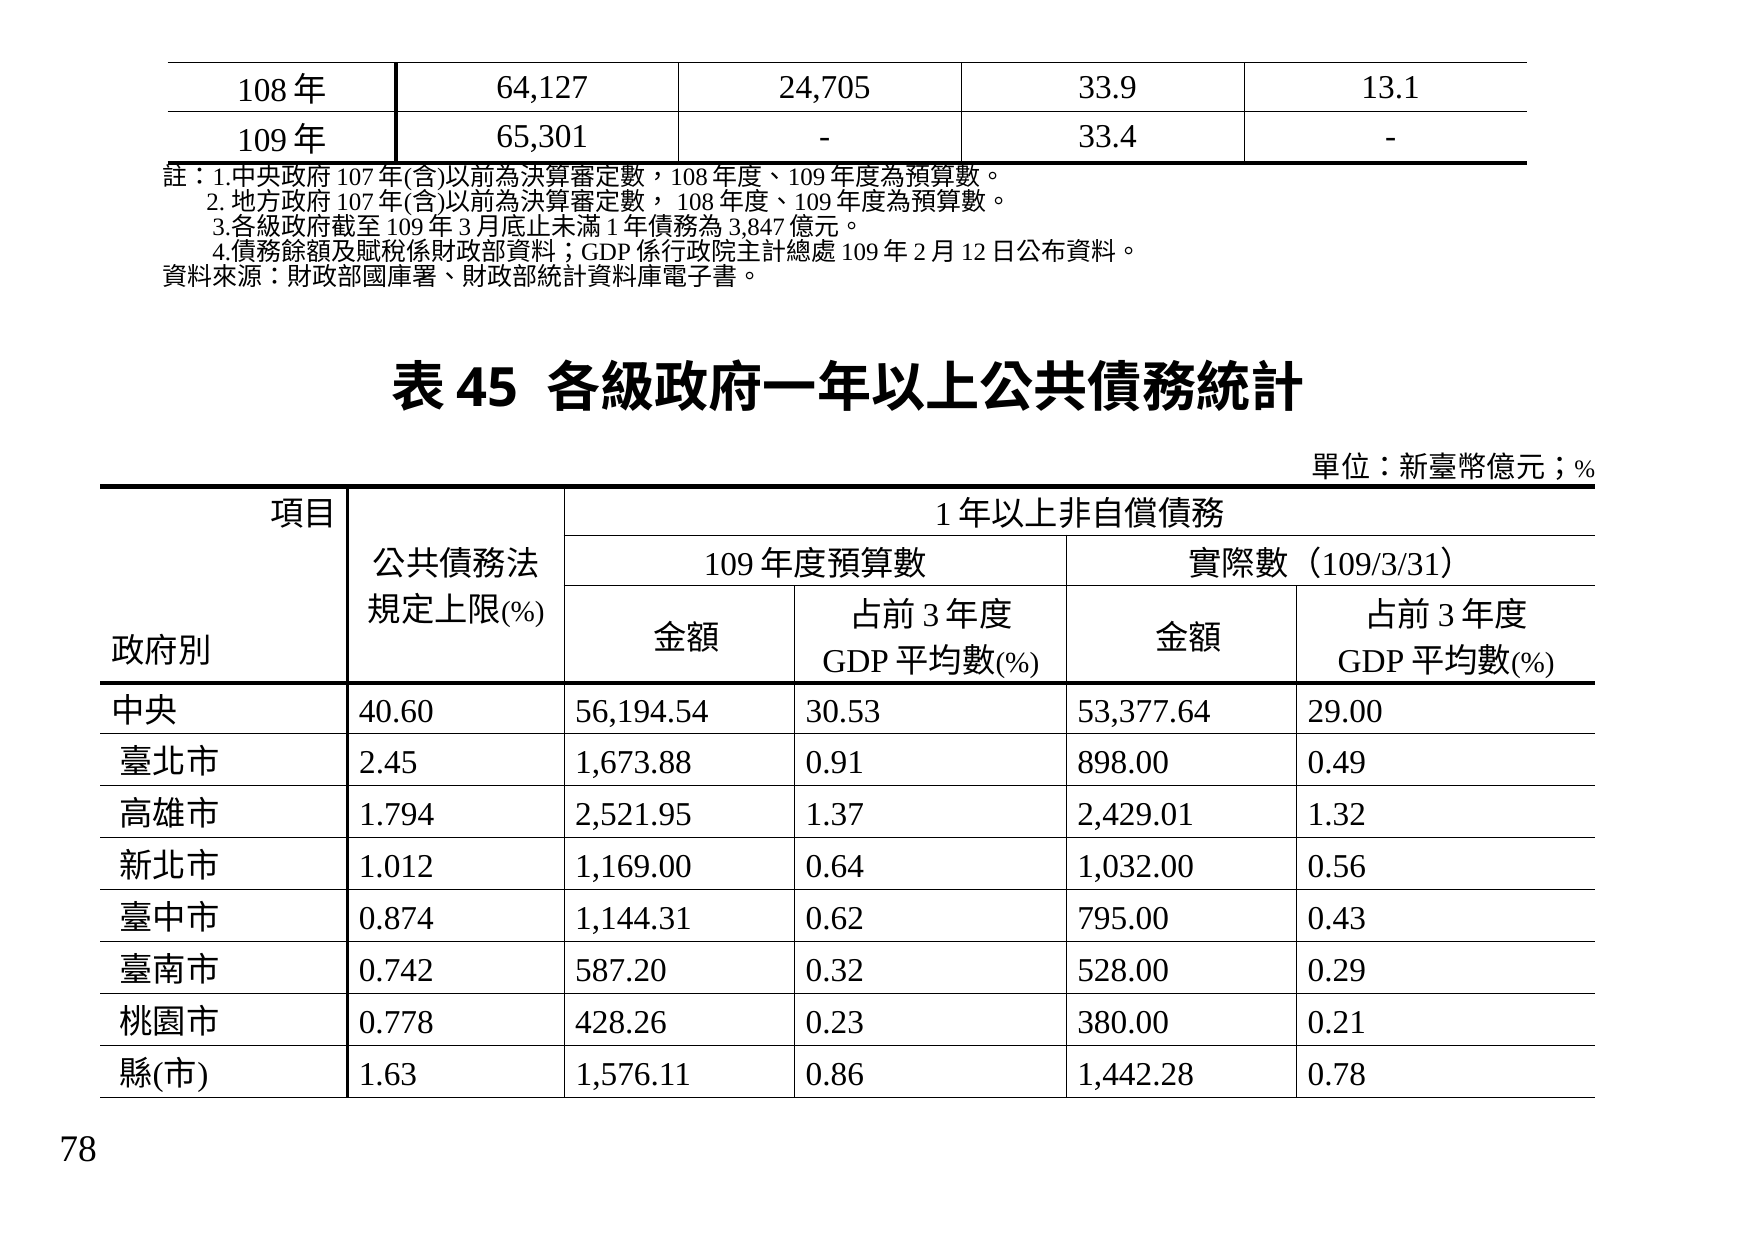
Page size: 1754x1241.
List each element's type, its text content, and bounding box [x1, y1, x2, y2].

table_cell 56,194.54 [565, 685, 794, 733]
table_cell 0.21 [1297, 994, 1595, 1045]
table_cell 1.32 [1297, 786, 1595, 837]
table_cell 380.00 [1067, 994, 1296, 1045]
table_cell 1.37 [795, 786, 1066, 837]
table_cell 528.00 [1067, 942, 1296, 993]
table_cell 898.00 [1067, 734, 1296, 785]
table_cell 1,032.00 [1067, 838, 1296, 889]
text 2. 地方政府107年(含)以前為決算審定數， 108年度、109年度為預算數。 [200, 190, 1551, 215]
table_cell 臺中市 [100, 890, 346, 941]
table_cell 0.874 [349, 890, 564, 941]
table_cell 1.012 [349, 838, 564, 889]
table_header 項目 政府別 [100, 489, 346, 681]
table_cell 縣(市) [100, 1046, 346, 1097]
table_cell 占前3年度 GDP平均數(%) [1297, 586, 1595, 681]
table_cell 2,521.95 [565, 786, 794, 837]
table_cell 0.23 [795, 994, 1066, 1045]
subtitle 表45 各級政府一年以上公共債務統計 [59, 327, 1636, 439]
table_cell 1.794 [349, 786, 564, 837]
table_cell 實際數（109/3/31） [1067, 536, 1595, 585]
table_cell 13.1 [1245, 63, 1527, 111]
table_cell 30.53 [795, 685, 1066, 733]
table_cell 64,127 [398, 63, 678, 111]
table_cell 587.20 [565, 942, 794, 993]
table_cell 33.9 [962, 63, 1244, 111]
table_cell 1,144.31 [565, 890, 794, 941]
table_cell 新北市 [100, 838, 346, 889]
table_header 1年以上非自償債務 [565, 489, 1595, 534]
table_cell 桃園市 [100, 994, 346, 1045]
table_cell 0.43 [1297, 890, 1595, 941]
table_cell 24,705 [679, 63, 961, 111]
table_cell 1,673.88 [565, 734, 794, 785]
table_cell 臺北市 [100, 734, 346, 785]
table_header 公共債務法 規定上限(%) [349, 489, 564, 681]
table_cell 53,377.64 [1067, 685, 1296, 733]
table_cell 金額 [565, 586, 794, 681]
table_cell 高雄市 [100, 786, 346, 837]
text 單位：新臺幣億元；% [74, 451, 1595, 484]
table_cell - [679, 112, 961, 161]
table_cell 0.56 [1297, 838, 1595, 889]
table_cell 0.742 [349, 942, 564, 993]
table_cell 0.778 [349, 994, 564, 1045]
table_cell 108年 [168, 63, 394, 111]
text 資料來源：財政部國庫署、財政部統計資料庫電子書。 [162, 265, 1551, 290]
table_cell 1.63 [349, 1046, 564, 1097]
table_cell 2,429.01 [1067, 786, 1296, 837]
table_cell 1,576.11 [565, 1046, 794, 1097]
table_cell 795.00 [1067, 890, 1296, 941]
table_cell 0.64 [795, 838, 1066, 889]
table_cell - [1245, 112, 1527, 161]
text 4.債務餘額及賦稅係財政部資料；GDP係行政院主計總處109年2月12日公布資料。 [59, 240, 1551, 265]
table_cell 428.26 [565, 994, 794, 1045]
table_cell 65,301 [398, 112, 678, 161]
table_cell 2.45 [349, 734, 564, 785]
table_cell 占前3年度 GDP平均數(%) [795, 586, 1066, 681]
table_cell 中央 [100, 685, 346, 733]
table_cell 1,442.28 [1067, 1046, 1296, 1097]
table_cell 1,169.00 [565, 838, 794, 889]
table_cell 109年度預算數 [565, 536, 1066, 585]
table_cell 0.29 [1297, 942, 1595, 993]
text 註：1.中央政府107年(含)以前為決算審定數，108年度、109年度為預算數。 [162, 165, 1551, 190]
table_cell 40.60 [349, 685, 564, 733]
table_cell 0.62 [795, 890, 1066, 941]
table_cell 臺南市 [100, 942, 346, 993]
table_cell 0.49 [1297, 734, 1595, 785]
table_cell 0.86 [795, 1046, 1066, 1097]
table_cell 109年 [168, 112, 394, 161]
table_cell 0.78 [1297, 1046, 1595, 1097]
table_cell 29.00 [1297, 685, 1595, 733]
table_cell 33.4 [962, 112, 1244, 161]
table_cell 0.32 [795, 942, 1066, 993]
table_cell 金額 [1067, 586, 1296, 681]
text 3.各級政府截至109年3月底止未滿1年債務為3,847億元。 [59, 215, 1551, 240]
table_cell 0.91 [795, 734, 1066, 785]
